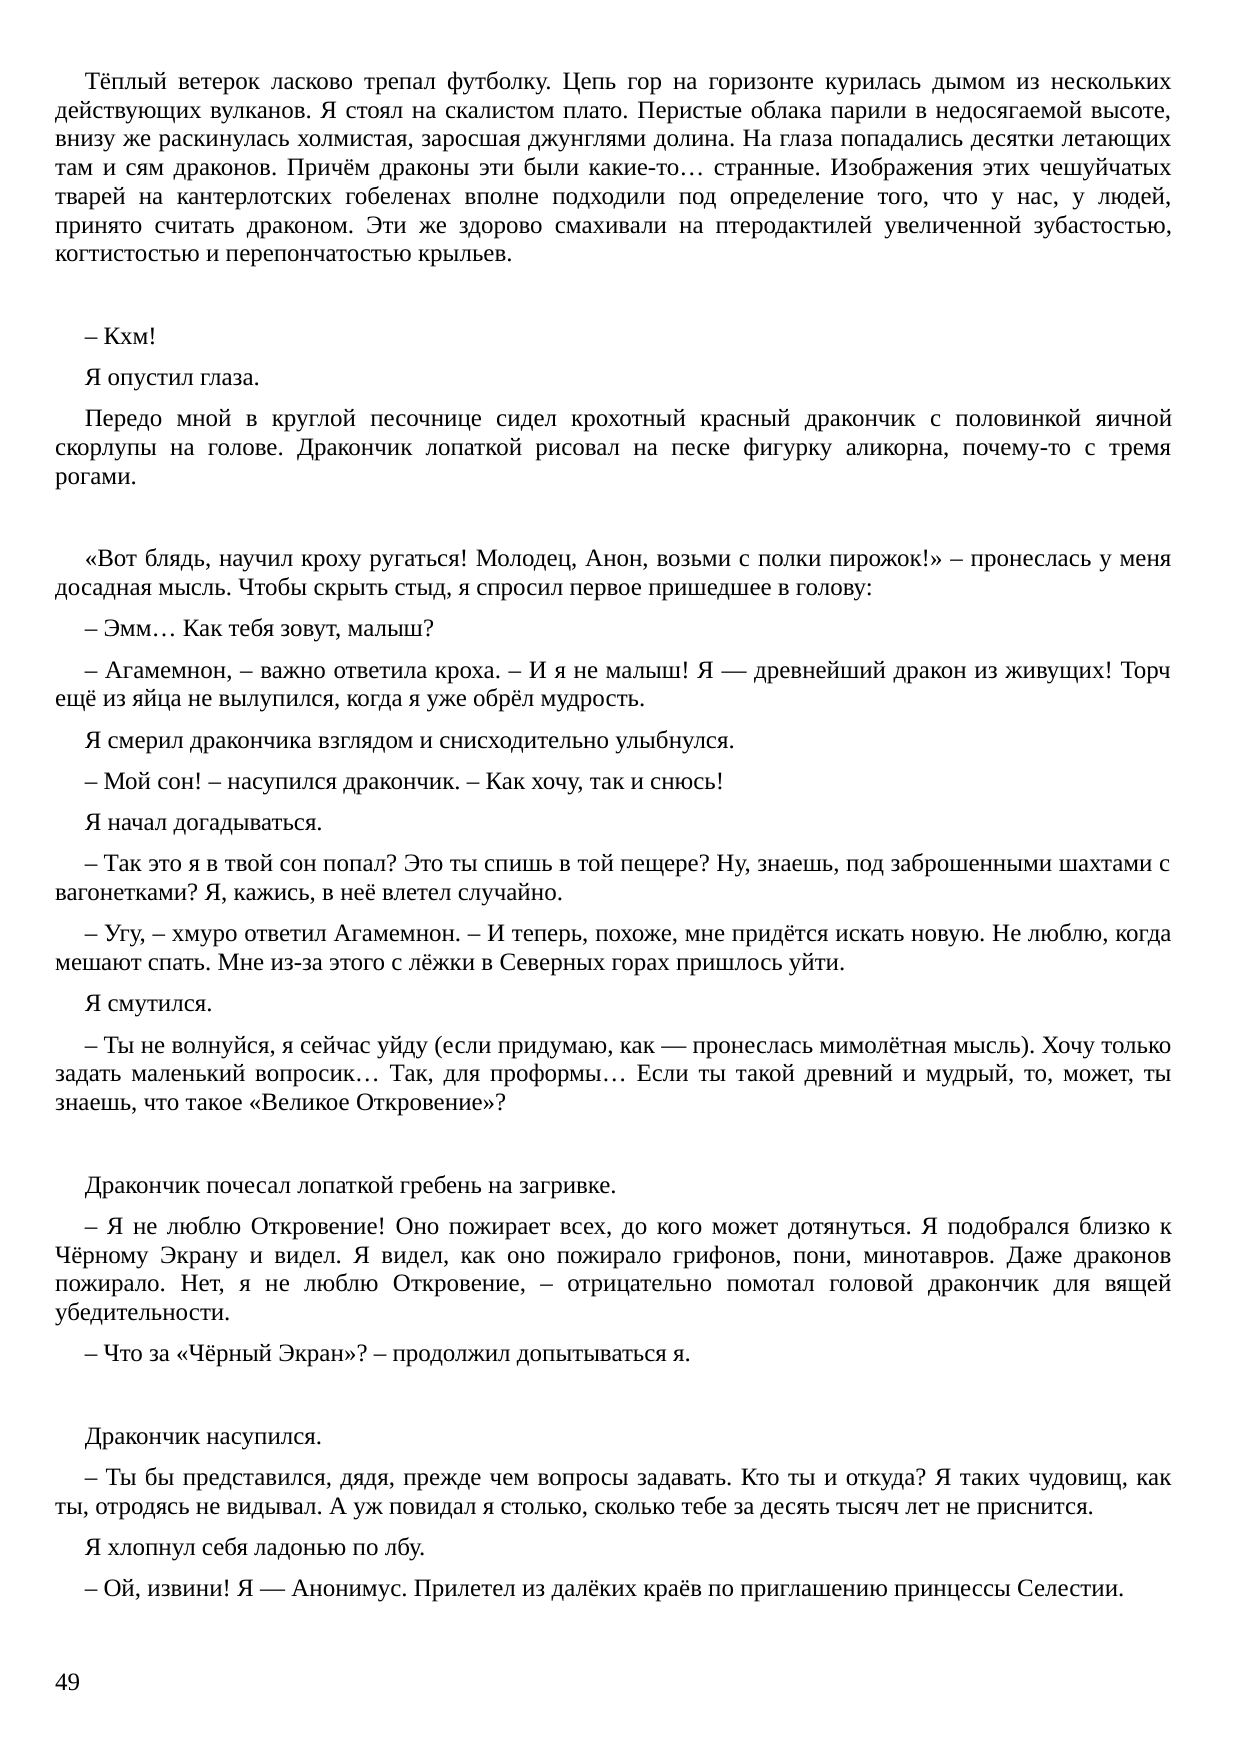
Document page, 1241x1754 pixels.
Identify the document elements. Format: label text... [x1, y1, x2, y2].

text – Мой сон! – насупился дракончик. – Как хочу, так и снюсь! [55, 766, 1173, 795]
text – Агамемнон, – важно ответила кроха. – И я не малыш! Я — древнейший дракон из живущих! Торч ещё из яйца не вылупился, когда я уже обрёл мудрость. [55, 655, 1173, 712]
text Я смутился. [55, 988, 1173, 1017]
text Тёплый ветерок ласково трепал футболку. Цепь гор на горизонте курилась дымом из нескольких действующих вулканов. Я стоял на скалистом плато. Перистые облака парили в недосягаемой высоте, внизу же раскинулась холмистая, заросшая джунглями долина. На глаза попадались десятки летающих там и сям драконов. Причём драконы эти были какие-то… странные. Изображения этих чешуйчатых тварей на кантерлотских гобеленах вполне подходили под определение того, что у нас, у людей, принято считать драконом. Эти же здорово смахивали на птеродактилей увеличенной зубастостью, когтистостью и перепончатостью крыльев. [55, 66, 1173, 267]
text «Вот блядь, научил кроху ругаться! Молодец, Анон, возьми с полки пирожок!» – пронеслась у меня досадная мысль. Чтобы скрыть стыд, я спросил первое пришедшее в голову: [55, 543, 1173, 601]
text – Что за «Чёрный Экран»? – продолжил допытываться я. [55, 1338, 1173, 1367]
text Я опустил глаза. [55, 362, 1173, 391]
text – Кхм! [55, 321, 1173, 350]
text – Эмм… Как тебя зовут, малыш? [55, 613, 1173, 642]
text – Ой, извини! Я — Анонимус. Прилетел из далёких краёв по приглашению принцессы Селестии. [55, 1573, 1173, 1602]
text Дракончик почесал лопаткой гребень на загривке. [55, 1170, 1173, 1198]
text – Ты не волнуйся, я сейчас уйду (если придумаю, как — пронеслась мимолётная мысль). Хочу только задать маленький вопросик… Так, для проформы… Если ты такой древний и мудрый, то, может, ты знаешь, что такое «Великое Откровение»? [55, 1030, 1173, 1116]
text – Я не люблю Откровение! Оно пожирает всех, до кого может дотянуться. Я подобрался близко к Чёрному Экрану и видел. Я видел, как оно пожирало грифонов, пони, минотавров. Даже драконов пожирало. Нет, я не люблю Откровение, – отрицательно помотал головой дракончик для вящей убедительности. [55, 1211, 1173, 1326]
text – Угу, – хмуро ответил Агамемнон. – И теперь, похоже, мне придётся искать новую. Не люблю, когда мешают спать. Мне из-за этого с лёжки в Северных горах пришлось уйти. [55, 918, 1173, 976]
text Я начал догадываться. [55, 807, 1173, 836]
text Дракончик насупился. [55, 1421, 1173, 1450]
text Передо мной в круглой песочнице сидел крохотный красный дракончик с половинкой яичной скорлупы на голове. Дракончик лопаткой рисовал на песке фигурку аликорна, почему-то с тремя рогами. [55, 403, 1173, 490]
text Я хлопнул себя ладонью по лбу. [55, 1532, 1173, 1561]
text Я смерил дракончика взглядом и снисходительно улыбнулся. [55, 725, 1173, 753]
text – Так это я в твой сон попал? Это ты спишь в той пещере? Ну, знаешь, под заброшенными шахтами с вагонетками? Я, кажись, в неё влетел случайно. [55, 848, 1173, 906]
text – Ты бы представился, дядя, прежде чем вопросы задавать. Кто ты и откуда? Я таких чудовищ, как ты, отродясь не видывал. А уж повидал я столько, сколько тебе за десять тысяч лет не приснится. [55, 1462, 1173, 1520]
